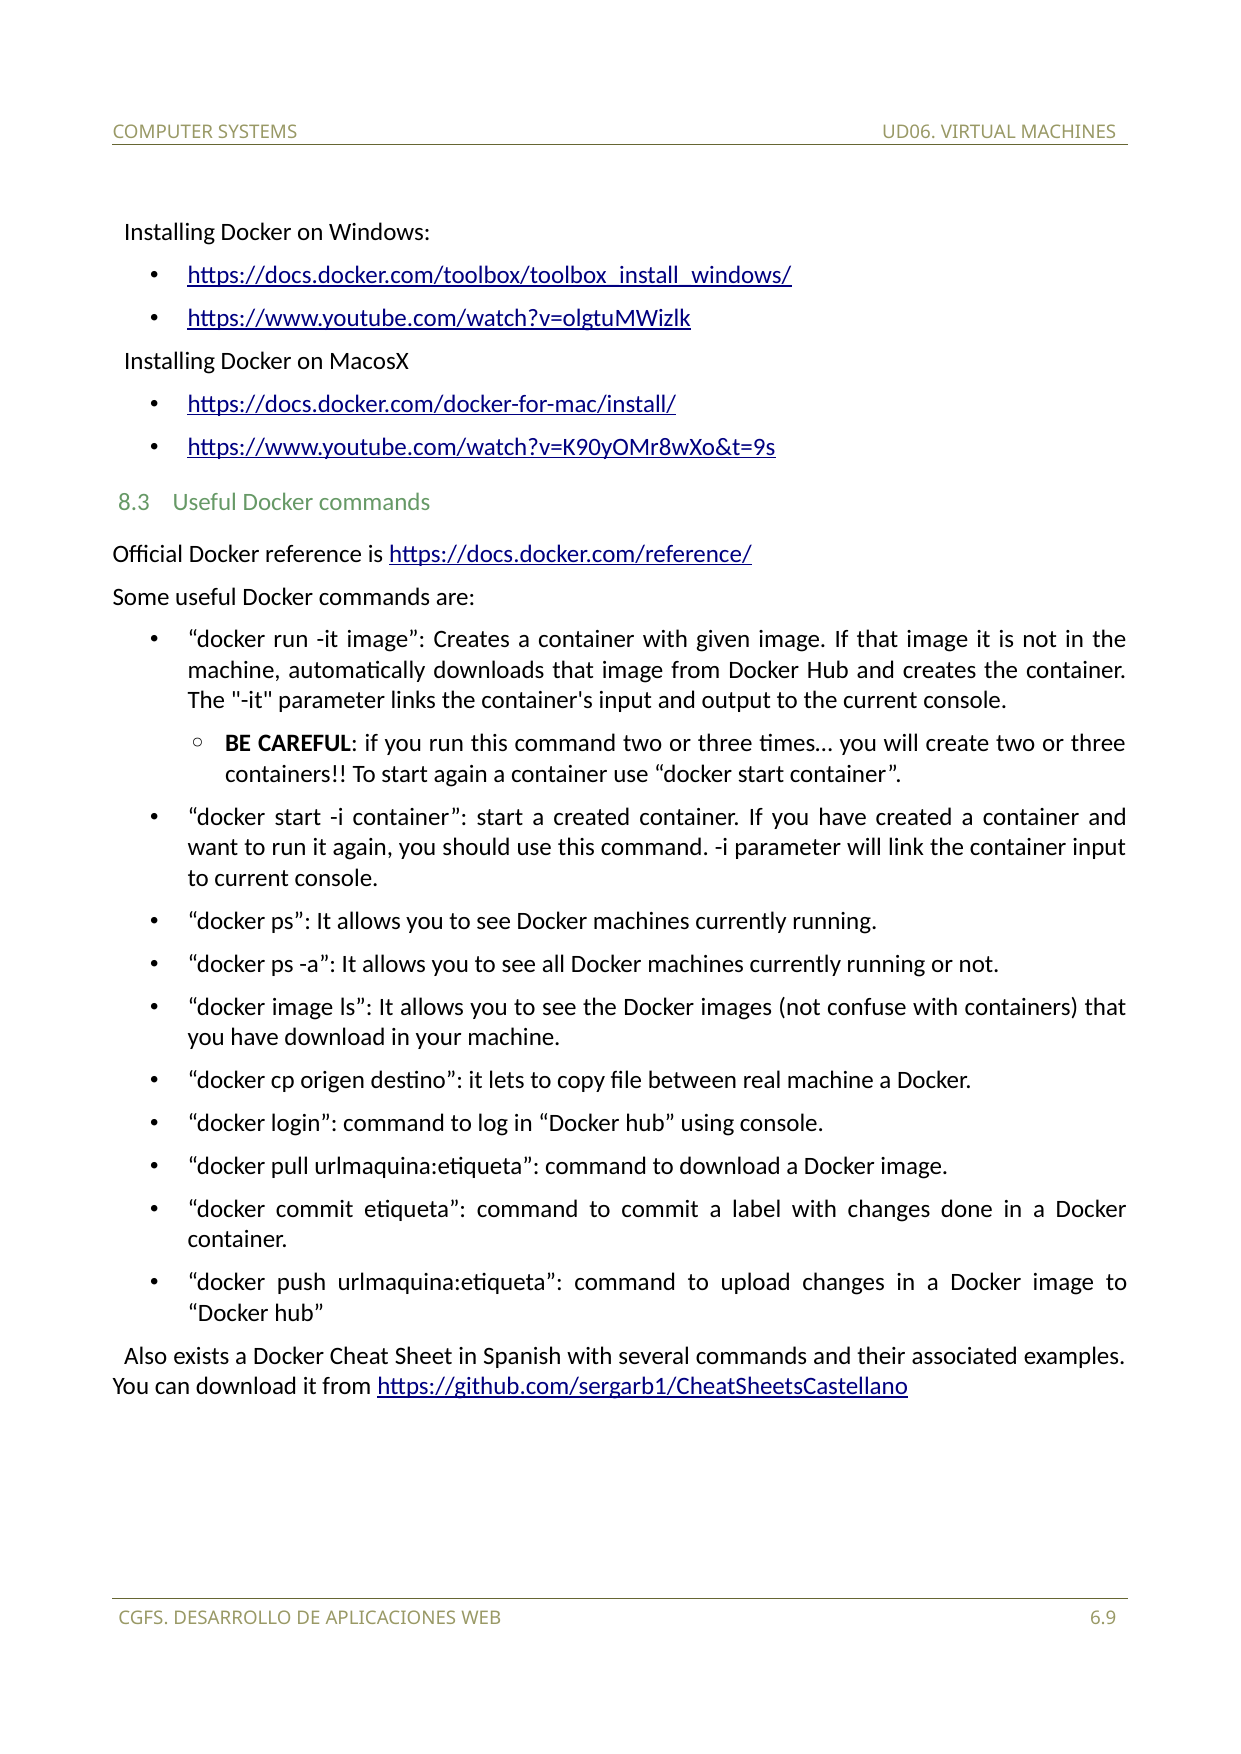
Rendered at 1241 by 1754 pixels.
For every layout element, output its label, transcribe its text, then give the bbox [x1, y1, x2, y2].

list “docker pull urlmaquina:etiqueta”: command to download a Docker image. [150, 1150, 1128, 1181]
text Official Docker reference is https://docs.docker.com/reference/ [112, 538, 1128, 568]
list “docker login”: command to log in “Docker hub” using console. [150, 1107, 1128, 1138]
text Also exists a Docker Cheat Sheet in Spanish with several commands and their associated examples. You can download it from https://github.com/sergarb1/CheatSheetsCastellano [112, 1340, 1128, 1401]
list https://www.youtube.com/watch?v=K90yOMr8wXo&t=9s [150, 431, 1128, 461]
list “docker start -i container”: start a created container. If you have created a container and want to run it again, you should use this command. -i parameter will link the container input to current console. [150, 801, 1128, 893]
list “docker ps”: It allows you to see Docker machines currently running. [150, 905, 1128, 936]
list BE CAREFUL: if you run this command two or three times… you will create two or three containers!! To start again a container use “docker start container”. [187, 728, 1128, 789]
list “docker ps -a”: It allows you to see all Docker machines currently running or not. [150, 948, 1128, 978]
text Installing Docker on MacosX [112, 345, 1128, 375]
subtitle Useful Docker commands [112, 487, 1128, 517]
list “docker image ls”: It allows you to see the Docker images (not confuse with containers) that you have download in your machine. [150, 991, 1128, 1052]
list https://docs.docker.com/toolbox/toolbox_install_windows/ [150, 259, 1128, 289]
list “docker push urlmaquina:etiqueta”: command to upload changes in a Docker image to “Docker hub” [150, 1266, 1128, 1327]
list “docker cp origen destino”: it lets to copy file between real machine a Docker. [150, 1064, 1128, 1095]
text Some useful Docker commands are: [112, 581, 1128, 611]
list “docker run -it image”: Creates a container with given image. If that image it is not in the machine, automatically downloads that image from Docker Hub and creates the container. The "-it" parameter links the container's input and output to the current console. [150, 624, 1128, 715]
list https://docs.docker.com/docker-for-mac/install/ [150, 388, 1128, 418]
list https://www.youtube.com/watch?v=olgtuMWizlk [150, 302, 1128, 332]
list “docker commit etiqueta”: command to commit a label with changes done in a Docker container. [150, 1193, 1128, 1254]
text Installing Docker on Windows: [112, 216, 1128, 247]
